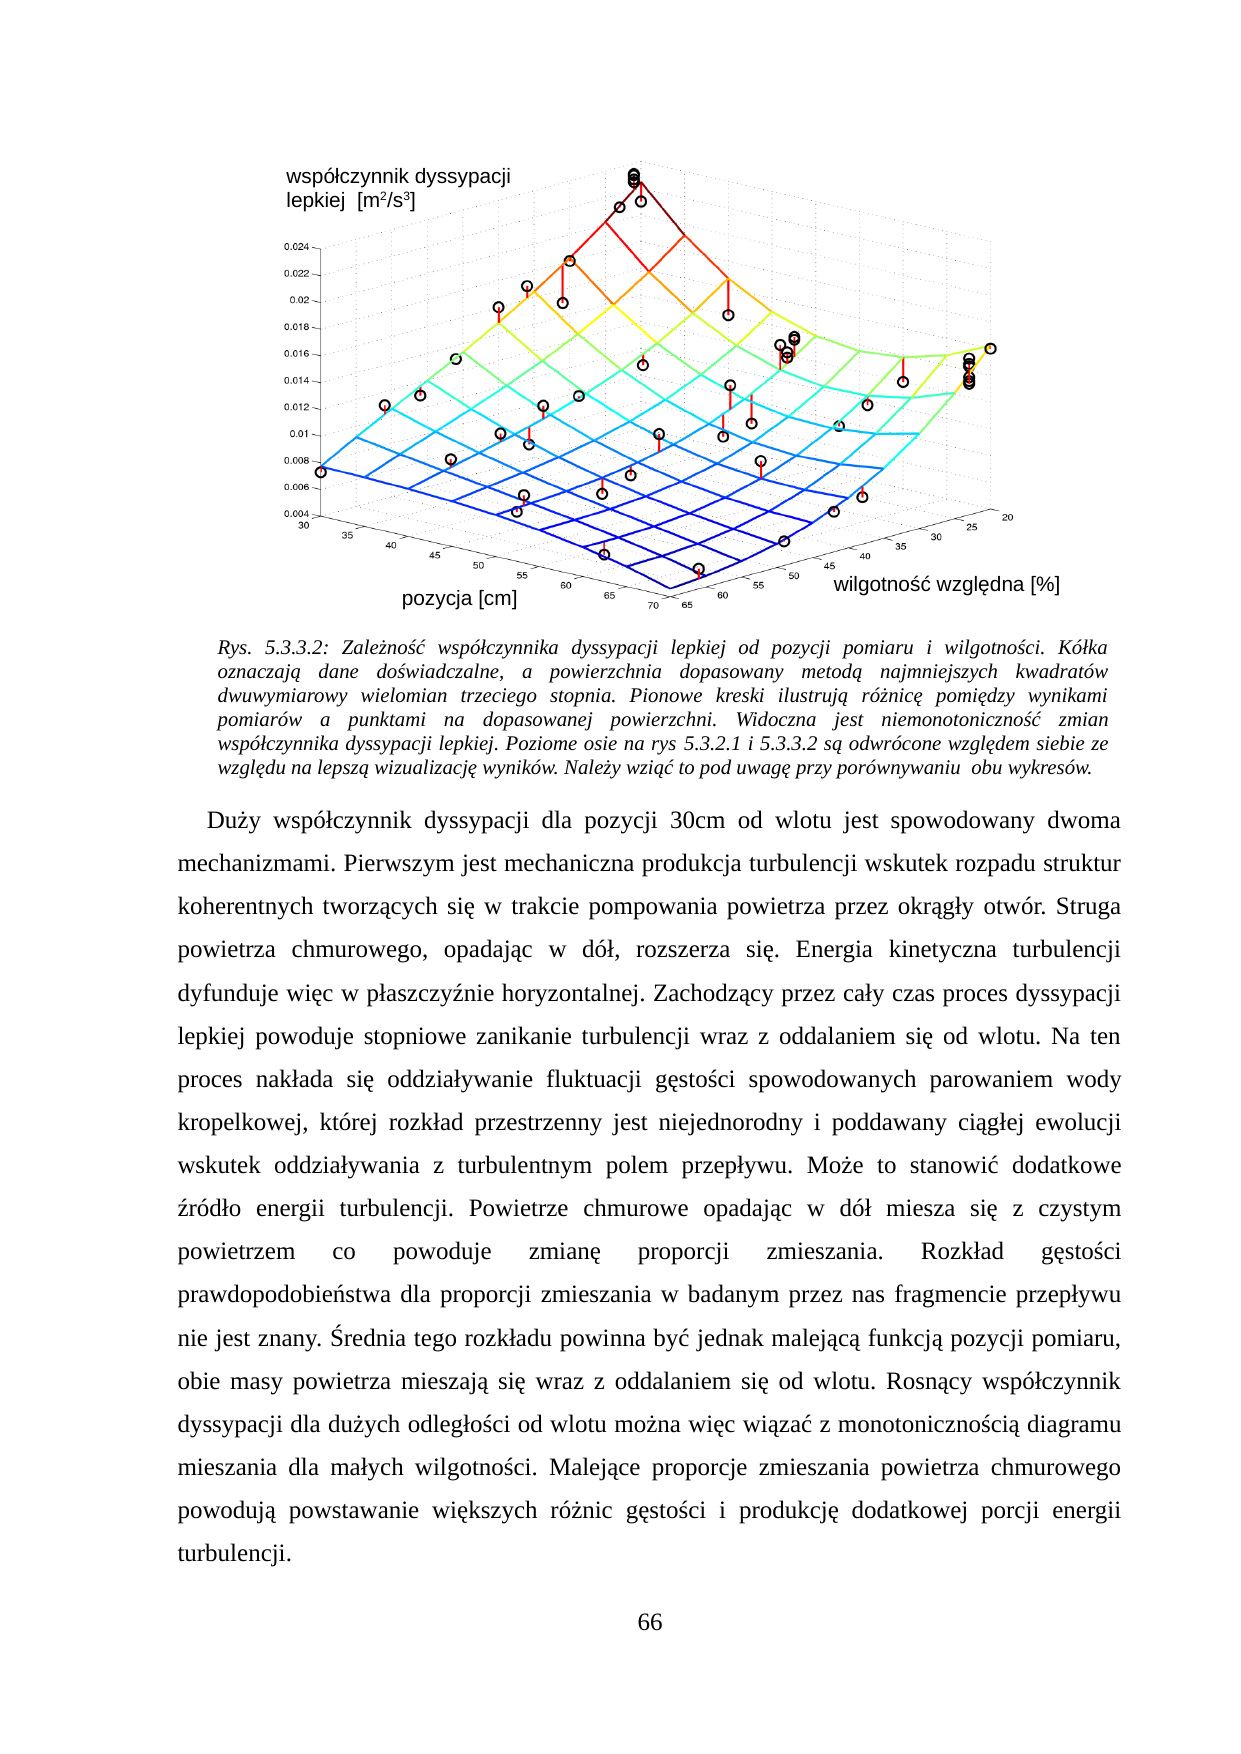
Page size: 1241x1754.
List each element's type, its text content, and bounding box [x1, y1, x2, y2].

text Duży współczynnik dyssypacji dla pozycji 30cm od wlotu jest spowodowany dwoma mechanizmami. Pierwszym jest mechaniczna produkcja turbulencji wskutek rozpadu struktur koherentnych tworzących się w trakcie pompowania powietrza przez okrągły otwór. Struga powietrza chmurowego, opadając w dół, rozszerza się. Energia kinetyczna turbulencji dyfunduje więc w płaszczyźnie horyzontalnej. Zachodzący przez cały czas proces dyssypacji lepkiej powoduje stopniowe zanikanie turbulencji wraz z oddalaniem się od wlotu. Na ten proces nakłada się oddziaływanie fluktuacji gęstości spowodowanych parowaniem wody kropelkowej, której rozkład przestrzenny jest niejednorodny i poddawany ciągłej ewolucji wskutek oddziaływania z turbulentnym polem przepływu. Może to stanowić dodatkowe źródło energii turbulencji. Powietrze chmurowe opadając w dół miesza się z czystym powietrzem co powoduje zmianę proporcji zmieszania. Rozkład gęstości prawdopodobieństwa dla proporcji zmieszania w badanym przez nas fragmencie przepływu nie jest znany. Średnia tego rozkładu powinna być jednak malejącą funkcją pozycji pomiaru, obie masy powietrza mieszają się wraz z oddalaniem się od wlotu. Rosnący współczynnik dyssypacji dla dużych odległości od wlotu można więc wiązać z monotonicznością diagramu mieszania dla małych wilgotności. Malejące proporcje zmieszania powietrza chmurowego powodują powstawanie większych różnic gęstości i produkcję dodatkowej porcji energii turbulencji. [177, 805, 1122, 1567]
text Rys. 5.3.3.2: Zależność współczynnika dyssypacji lepkiej od pozycji pomiaru i wilgotności. Kółka oznaczają dane doświadczalne, a powierzchnia dopasowany metodą najmniejszych kwadratów dwuwymiarowy wielomian trzeciego stopnia. Pionowe kreski ilustrują różnicę pomiędzy wynikami pomiarów a punktami na dopasowanej powierzchni. Widoczna jest niemonotoniczność zmian współczynnika dyssypacji lepkiej. Poziome osie na rys 5.3.2.1 i 5.3.3.2 są odwrócone względem siebie ze względu na lepszą wizualizację wyników. Należy wziąć to pod uwagę przy porównywaniu obu wykresów. [217, 634, 1111, 779]
picture [253, 121, 1028, 632]
